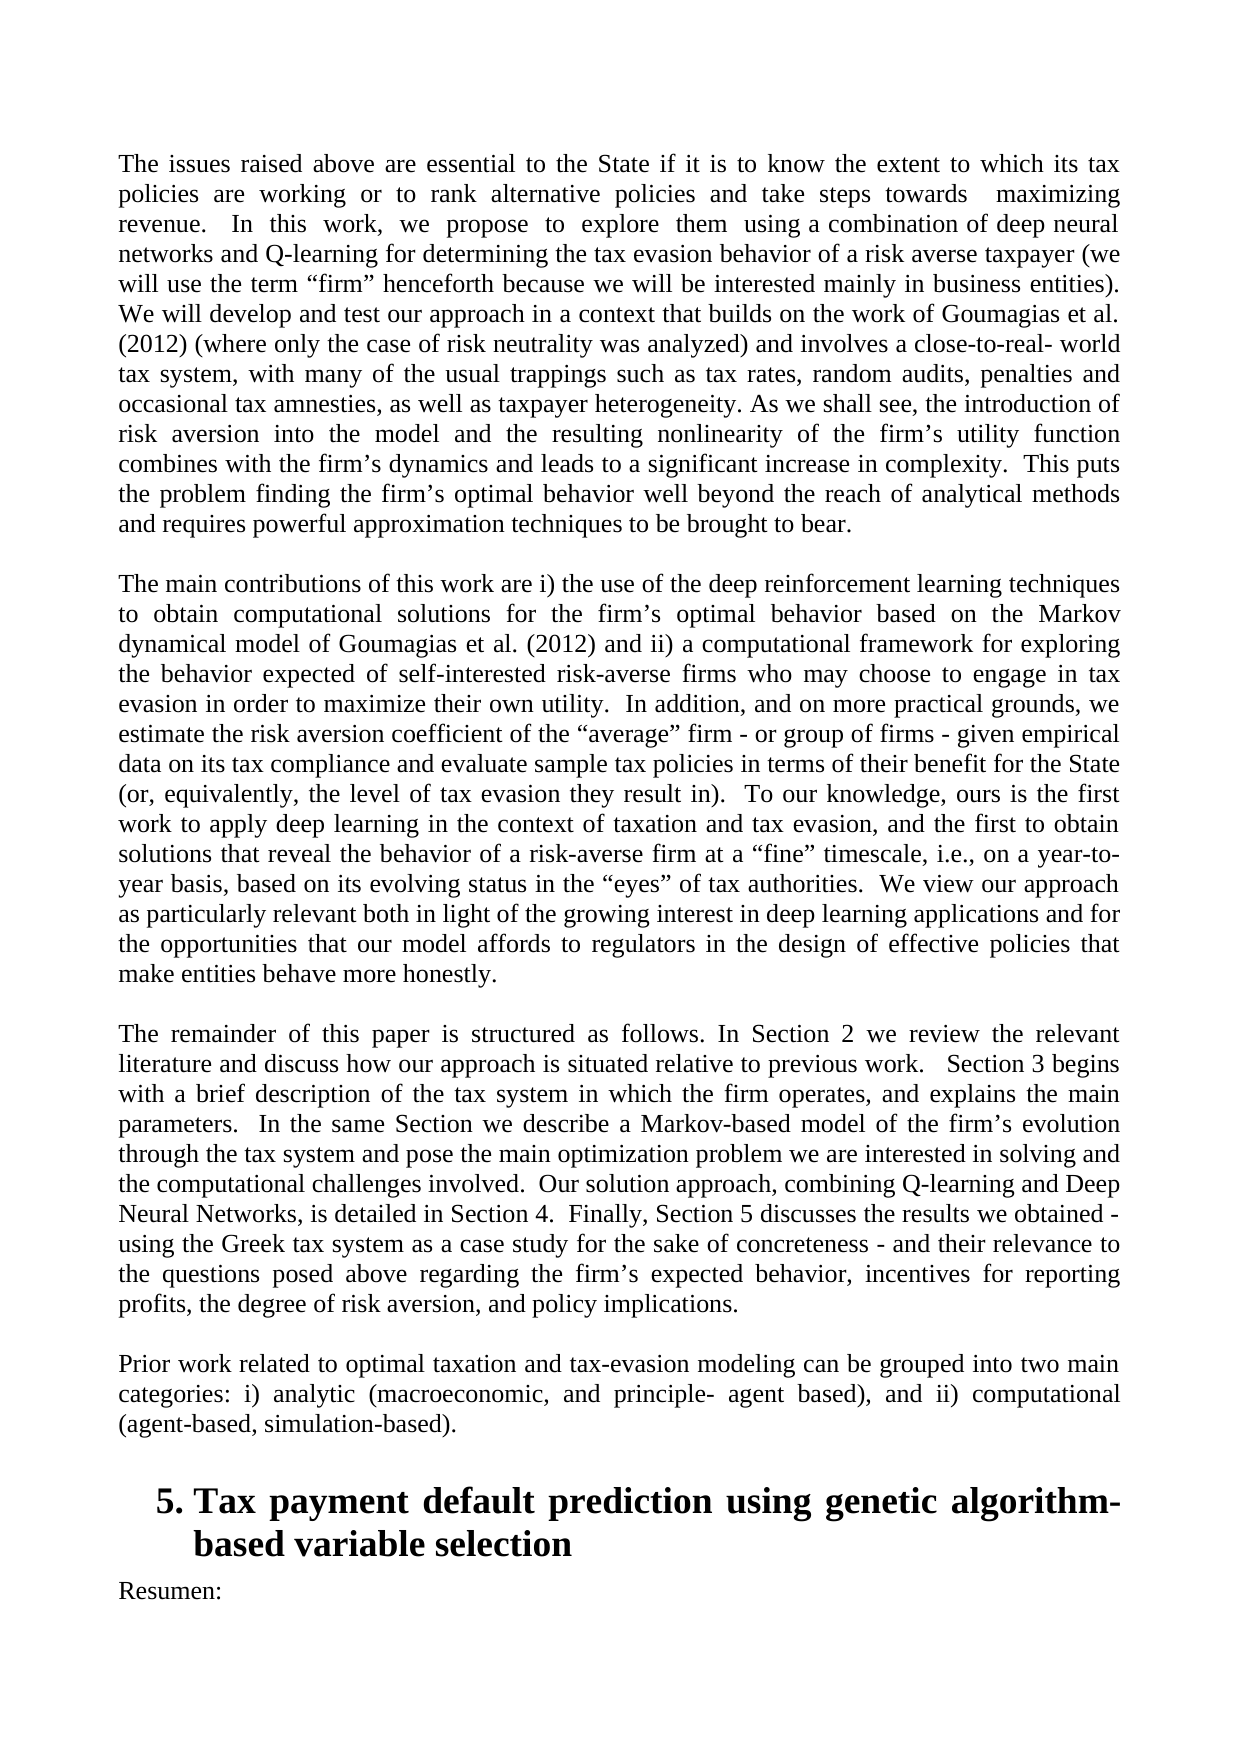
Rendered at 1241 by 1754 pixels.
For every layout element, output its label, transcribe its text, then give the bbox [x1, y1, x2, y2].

text Prior work related to optimal taxation and tax-evasion modeling can be grouped into two main categories: i) analytic (macroeconomic, and principle- agent based), and ii) computational (agent-based, simulation-based). [118, 1348, 1122, 1438]
list Tax payment default prediction using genetic algorithm-based variable selection [156, 1478, 1122, 1565]
text Resumen: [118, 1575, 1122, 1605]
text The main contributions of this work are i) the use of the deep reinforcement learning techniques to obtain computational solutions for the firm’s optimal behavior based on the Markov dynamical model of Goumagias et al. (2012) and ii) a computational framework for exploring the behavior expected of self-interested risk-averse firms who may choose to engage in tax evasion in order to maximize their own utility. In addition, and on more practical grounds, we estimate the risk aversion coefficient of the “average” firm - or group of firms - given empirical data on its tax compliance and evaluate sample tax policies in terms of their benefit for the State (or, equivalently, the level of tax evasion they result in). To our knowledge, ours is the first work to apply deep learning in the context of taxation and tax evasion, and the first to obtain solutions that reveal the behavior of a risk-averse firm at a “fine” timescale, i.e., on a year-to-year basis, based on its evolving status in the “eyes” of tax authorities. We view our approach as particularly relevant both in light of the growing interest in deep learning applications and for the opportunities that our model affords to regulators in the design of effective policies that make entities behave more honestly. [118, 568, 1122, 988]
text The remainder of this paper is structured as follows. In Section 2 we review the relevant literature and discuss how our approach is situated relative to previous work. Section 3 begins with a brief description of the tax system in which the firm operates, and explains the main parameters. In the same Section we describe a Markov-based model of the firm’s evolution through the tax system and pose the main optimization problem we are interested in solving and the computational challenges involved. Our solution approach, combining Q-learning and Deep Neural Networks, is detailed in Section 4. Finally, Section 5 discusses the results we obtained - using the Greek tax system as a case study for the sake of concreteness - and their relevance to the questions posed above regarding the firm’s expected behavior, incentives for reporting profits, the degree of risk aversion, and policy implications. [118, 1018, 1122, 1318]
text The issues raised above are essential to the State if it is to know the extent to which its tax policies are working or to rank alternative policies and take steps towards maximizing revenue. In this work, we propose to explore them using a combination of deep neural networks and Q-learning for determining the tax evasion behavior of a risk averse taxpayer (we will use the term “firm” henceforth because we will be interested mainly in business entities). We will develop and test our approach in a context that builds on the work of Goumagias et al. (2012) (where only the case of risk neutrality was analyzed) and involves a close-to-real- world tax system, with many of the usual trappings such as tax rates, random audits, penalties and occasional tax amnesties, as well as taxpayer heterogeneity. As we shall see, the introduction of risk aversion into the model and the resulting nonlinearity of the firm’s utility function combines with the firm’s dynamics and leads to a significant increase in complexity. This puts the problem finding the firm’s optimal behavior well beyond the reach of analytical methods and requires powerful approximation techniques to be brought to bear. [118, 148, 1122, 538]
